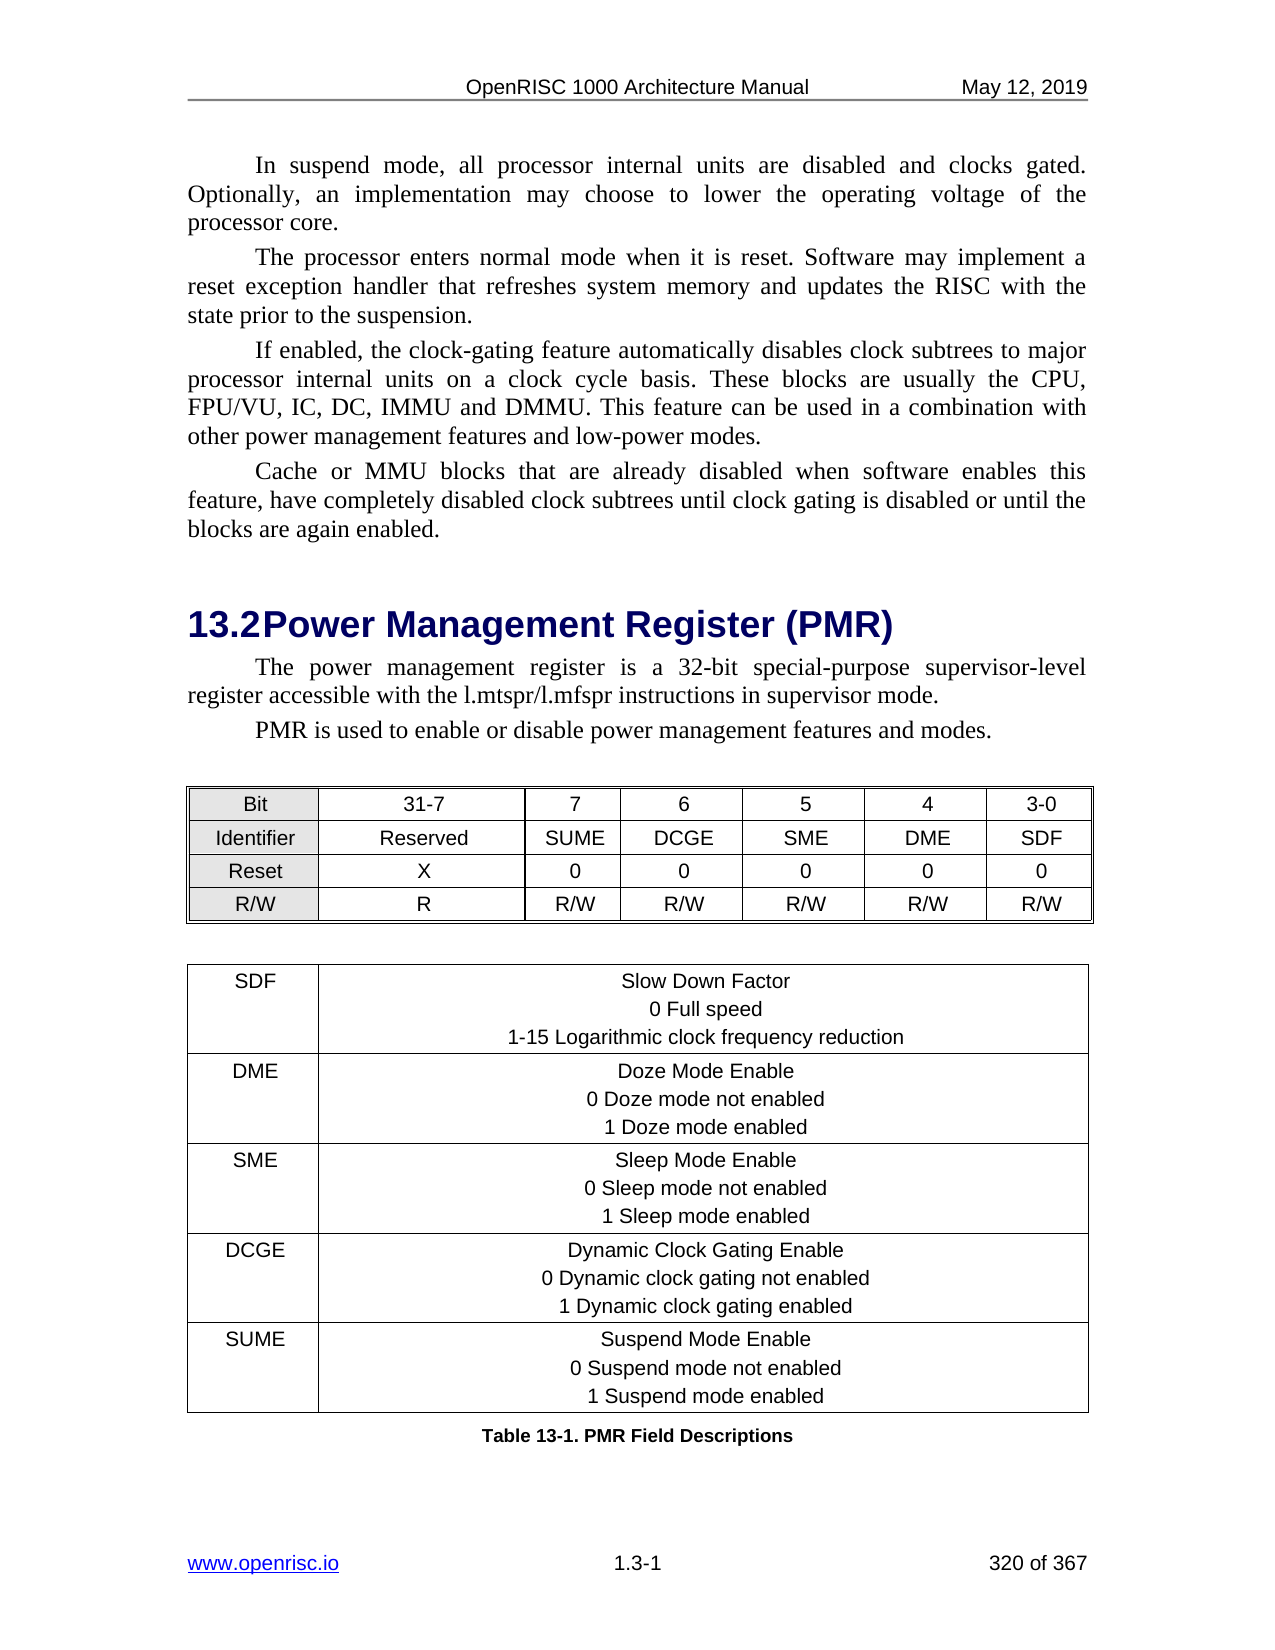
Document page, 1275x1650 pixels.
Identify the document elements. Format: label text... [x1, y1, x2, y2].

table_cell Suspend Mode Enable 0 Suspend mode not enabled 1 Suspend mode enabled [319, 1323, 1088, 1412]
table_header 31-7 [319, 789, 524, 820]
table_cell 0 [526, 855, 620, 887]
table_cell R/W [865, 888, 986, 920]
table_header Bit [190, 789, 318, 820]
text In suspend mode, all processor internal units are disabled and clocks gated. Optionally, an implementation may choose to lower the operating voltage of the processor core. [187, 150, 1087, 236]
table_header 3-0 [987, 789, 1091, 820]
table_cell SUME [188, 1323, 318, 1412]
table_cell DCGE [621, 821, 742, 853]
table_header 5 [743, 789, 864, 820]
table_cell 0 [621, 855, 742, 887]
table_cell SUME [526, 821, 620, 853]
text Cache or MMU blocks that are already disabled when software enables this feature, have completely disabled clock subtrees until clock gating is disabled or until the blocks are again enabled. [187, 456, 1087, 542]
table_cell 0 [865, 855, 986, 887]
table_cell R/W [743, 888, 864, 920]
table_header 4 [865, 789, 986, 820]
text The power management register is a 32-bit special-purpose supervisor-level register accessible with the l.mtspr/l.mfspr instructions in supervisor mode. [187, 652, 1087, 709]
table_cell Dynamic Clock Gating Enable 0 Dynamic clock gating not enabled 1 Dynamic clock gating enabled [319, 1234, 1088, 1322]
table_header 6 [621, 789, 742, 820]
table_cell DCGE [188, 1234, 318, 1322]
table_cell Identifier [190, 821, 318, 853]
table_cell R/W [190, 888, 318, 920]
table_header SDF [188, 965, 318, 1053]
text PMR is used to enable or disable power management features and modes. [187, 716, 1087, 744]
table_cell R/W [621, 888, 742, 920]
text The processor enters normal mode when it is reset. Software may implement a reset exception handler that refreshes system memory and updates the RISC with the state prior to the suspension. [187, 242, 1087, 329]
text Table 13-1. PMR Field Descriptions [187, 1425, 1087, 1447]
subtitle Power Management Register (PMR) [187, 602, 1087, 646]
table_cell SME [188, 1144, 318, 1232]
text If enabled, the clock-gating feature automatically disables clock subtrees to major processor internal units on a clock cycle basis. These blocks are usually the CPU, FPU/VU, IC, DC, IMMU and DMMU. This feature can be used in a combination with other power management features and low-power modes. [187, 335, 1087, 450]
table_cell R/W [526, 888, 620, 920]
table_cell 0 [987, 855, 1091, 887]
table_cell R [319, 888, 524, 920]
table_cell Reset [190, 855, 318, 887]
table_cell Reserved [319, 821, 524, 853]
table_cell 0 [743, 855, 864, 887]
table_header 7 [526, 789, 620, 820]
table_cell Doze Mode Enable 0 Doze mode not enabled 1 Doze mode enabled [319, 1054, 1088, 1143]
table_cell DME [188, 1054, 318, 1143]
table_cell SME [743, 821, 864, 853]
table_cell R/W [987, 888, 1091, 920]
table_cell X [319, 855, 524, 887]
table_cell Sleep Mode Enable 0 Sleep mode not enabled 1 Sleep mode enabled [319, 1144, 1088, 1232]
table_cell SDF [987, 821, 1091, 853]
table_cell DME [865, 821, 986, 853]
table_header Slow Down Factor 0 Full speed 1-15 Logarithmic clock frequency reduction [319, 965, 1088, 1053]
